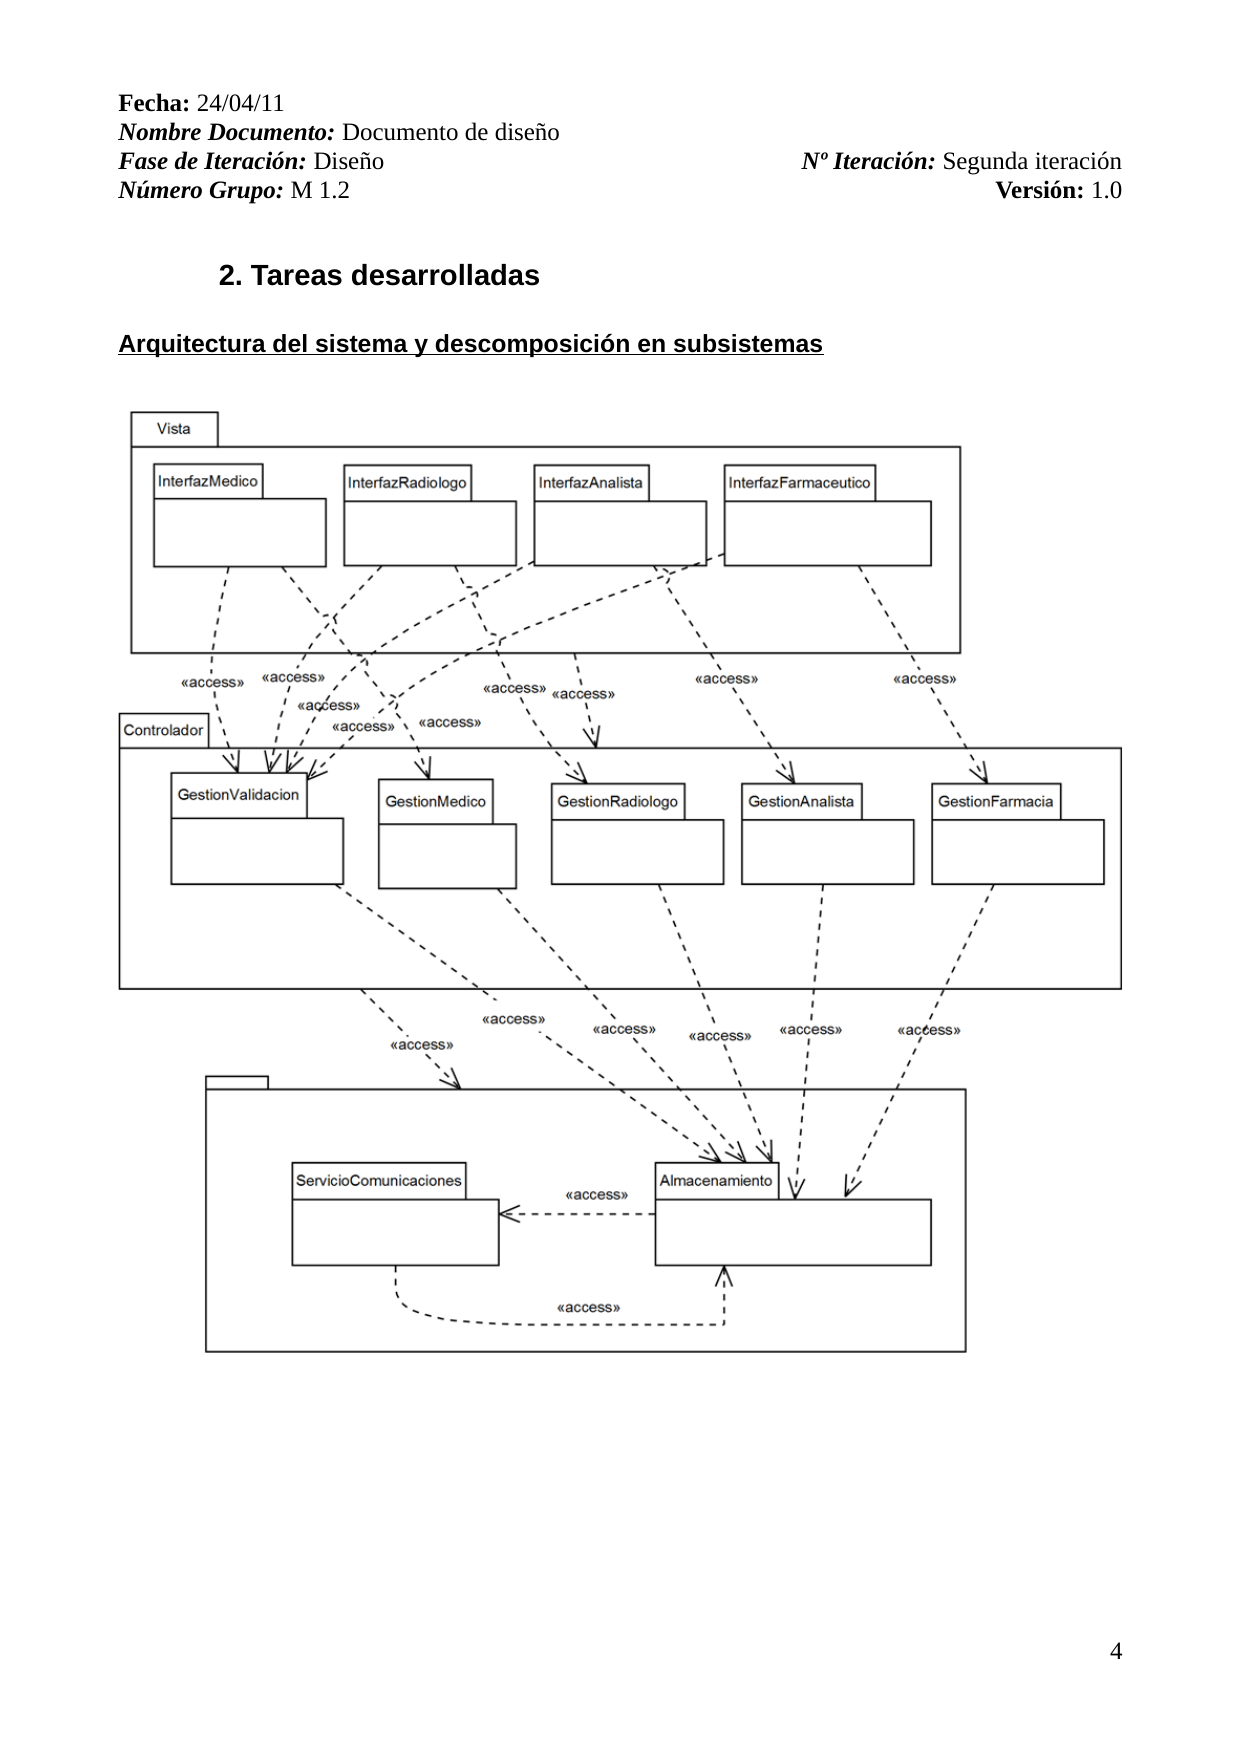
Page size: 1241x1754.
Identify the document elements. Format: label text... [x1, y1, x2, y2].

subtitle Arquitectura del sistema y descomposición en subsistemas [118, 329, 1122, 358]
picture [118, 410, 1123, 1357]
subtitle 2. Tareas desarrolladas [163, 258, 1122, 292]
